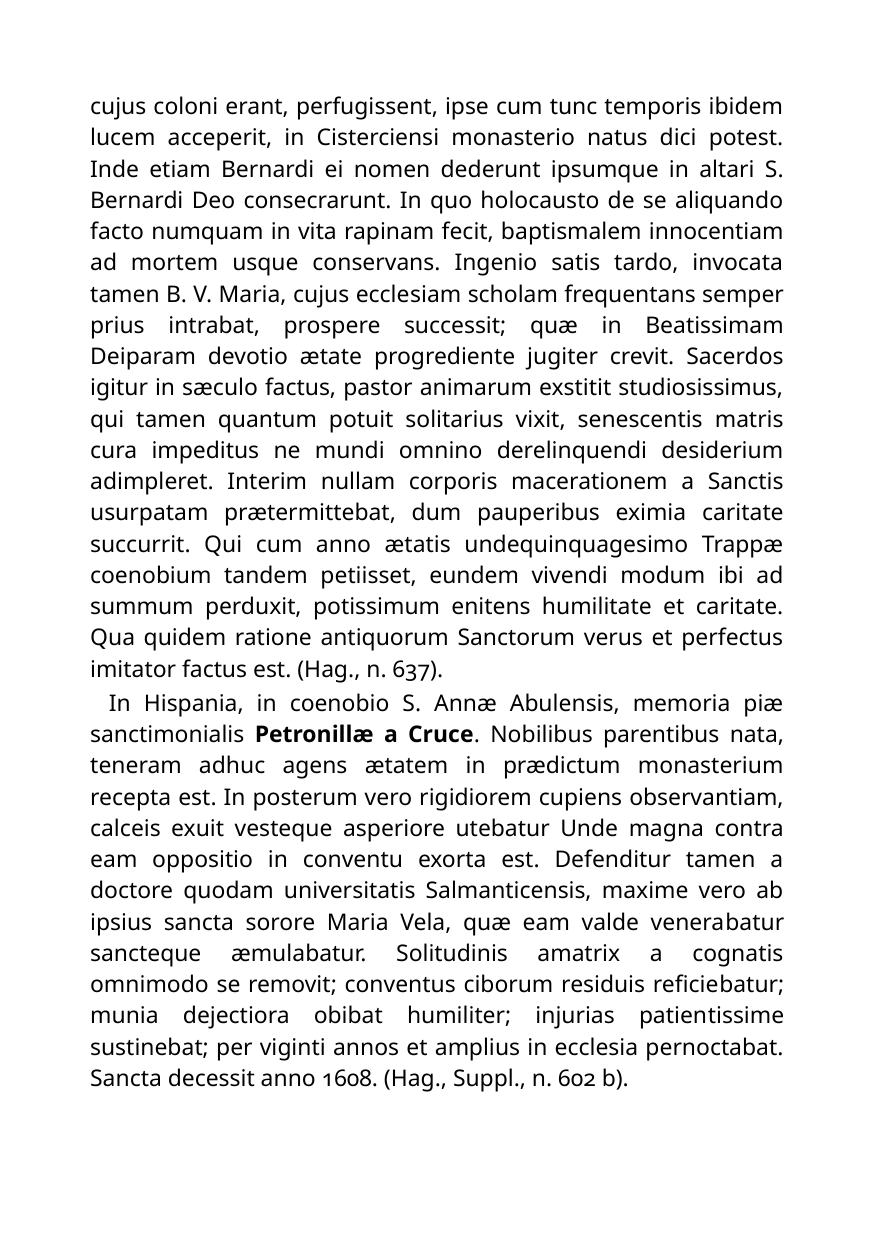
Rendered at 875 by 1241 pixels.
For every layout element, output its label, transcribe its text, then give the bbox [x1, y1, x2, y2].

text cujus coloni erant, perfugissent, ipse cum tunc temporis ibidem lucem acceperit, in Cisterciensi monasterio natus dici potest. Inde etiam Bernardi ei nomen dederunt ipsumque in altari S. Bernardi Deo consecrarunt. In quo holocausto de se aliquando facto numquam in vita rapinam fecit, baptismalem innocentiam ad mortem usque conservans. Ingenio satis tardo, invocata tamen B. V. Maria, cujus eccle­siam scholam frequentans semper prius intrabat, prospere successit; quæ in Beatissimam Deiparam devotio ætate progrediente jugiter crevit. Sacerdos igitur in sæculo factus, pastor animarum exstitit studiosissimus, qui tamen quantum potuit solitarius vixit, senescentis matris cura impeditus ne mundi omnino derelinquendi desiderium adimpleret. Interim nullam corporis macerationem a Sanctis usurpatam prætermittebat, dum pauperibus eximia caritate succurrit. Qui cum anno ætatis undequinquagesimo Trappæ coenobium tandem petiisset, eundem vivendi modum ibi ad summum perduxit, potissimum enitens humilitate et caritate. Qua quidem ratione antiquorum Sanctorum verus et perfectus imitator factus est. (Hag., n. 637). [90, 90, 784, 684]
text In Hispania, in coenobio S. Annæ Abulensis, memoria piæ sanctimonialis Petronillæ a Cruce. Nobilibus parentibus nata, teneram adhuc agens ætatem in prædictum monasterium recepta est. In posterum vero rigidiorem cupiens observantiam, calceis exuit vesteque asperiore utebatur Unde magna contra eam oppositio in conventu exorta est. Defenditur tamen a doctore quodam universitatis Salmanticensis, maxime vero ab ipsius sancta sorore Maria Vela, quæ eam valde venera­batur sancteque æmulabatur. Solitudinis amatrix a cognatis omnimodo se removit; conventus ciborum residuis reficie­batur; munia dejectiora obibat humiliter; injurias patien­tissime sustinebat; per viginti annos et amplius in ecclesia pernoctabat. Sancta decessit anno 1608. (Hag., Suppl., n. 602 b). [90, 687, 784, 1093]
